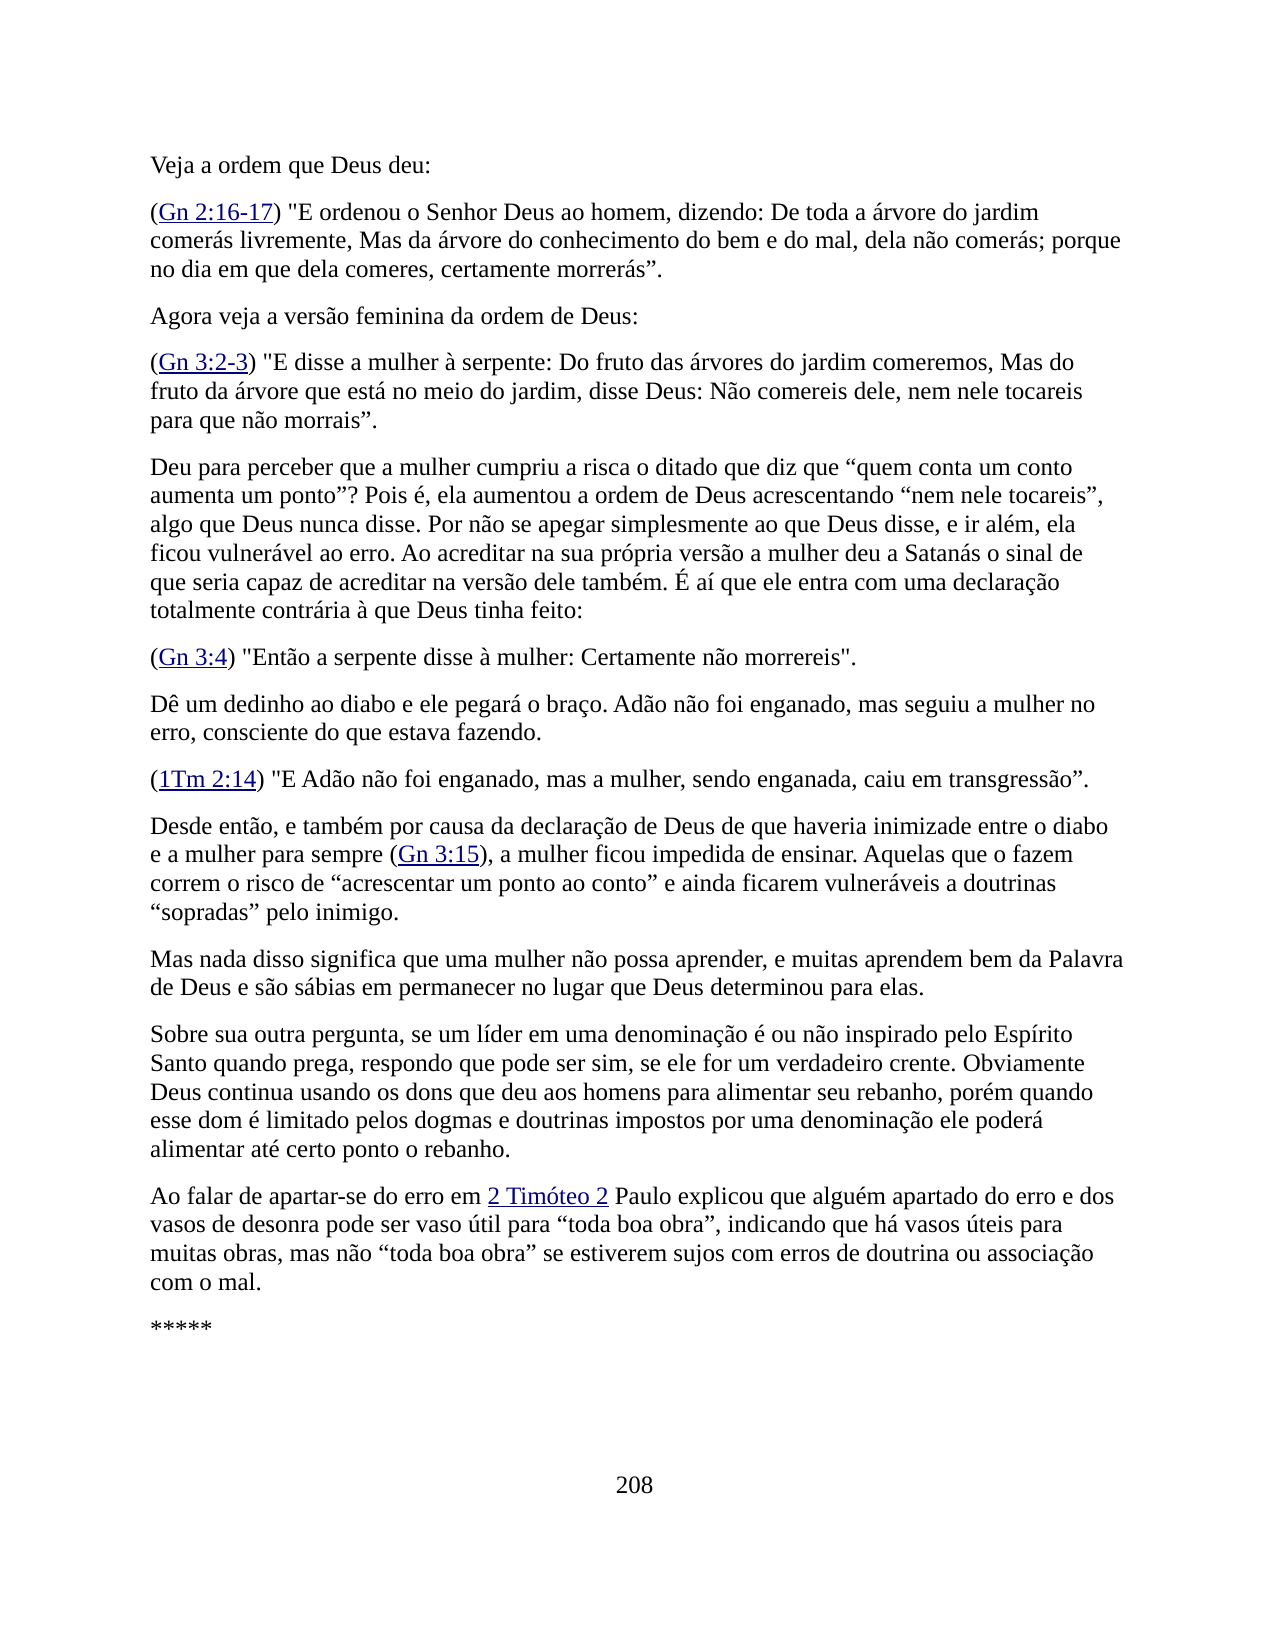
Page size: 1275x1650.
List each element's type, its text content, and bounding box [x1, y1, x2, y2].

text (1Tm 2:14) "E Adão não foi enganado, mas a mulher, sendo enganada, caiu em transgressão”. [150, 764, 1125, 793]
text Veja a ordem que Deus deu: [150, 150, 1125, 179]
text Mas nada disso significa que uma mulher não possa aprender, e muitas aprendem bem da Palavra de Deus e são sábias em permanecer no lugar que Deus determinou para elas. [150, 944, 1125, 1001]
text ***** [150, 1314, 1125, 1342]
text Dê um dedinho ao diabo e ele pegará o braço. Adão não foi enganado, mas seguiu a mulher no erro, consciente do que estava fazendo. [150, 689, 1125, 746]
text Desde então, e também por causa da declaração de Deus de que haveria inimizade entre o diabo e a mulher para sempre (Gn 3:15), a mulher ficou impedida de ensinar. Aquelas que o fazem correm o risco de “acrescentar um ponto ao conto” e ainda ficarem vulneráveis a doutrinas “sopradas” pelo inimigo. [150, 811, 1125, 926]
text (Gn 3:4) "Então a serpente disse à mulher: Certamente não morrereis". [150, 642, 1125, 671]
text Sobre sua outra pergunta, se um líder em uma denominação é ou não inspirado pelo Espírito Santo quando prega, respondo que pode ser sim, se ele for um verdadeiro crente. Obviamente Deus continua usando os dons que deu aos homens para alimentar seu rebanho, porém quando esse dom é limitado pelos dogmas e doutrinas impostos por uma denominação ele poderá alimentar até certo ponto o rebanho. [150, 1019, 1125, 1163]
text Ao falar de apartar-se do erro em 2 Timóteo 2 Paulo explicou que alguém apartado do erro e dos vasos de desonra pode ser vaso útil para “toda boa obra”, indicando que há vasos úteis para muitas obras, mas não “toda boa obra” se estiverem sujos com erros de doutrina ou associação com o mal. [150, 1181, 1125, 1296]
text Agora veja a versão feminina da ordem de Deus: [150, 301, 1125, 329]
text Deu para perceber que a mulher cumpriu a risca o ditado que diz que “quem conta um conto aumenta um ponto”? Pois é, ela aumentou a ordem de Deus acrescentando “nem nele tocareis”, algo que Deus nunca disse. Por não se apegar simplesmente ao que Deus disse, e ir além, ela ficou vulnerável ao erro. Ao acreditar na sua própria versão a mulher deu a Satanás o sinal de que seria capaz de acreditar na versão dele também. É aí que ele entra com uma declaração totalmente contrária à que Deus tinha feito: [150, 452, 1125, 624]
text (Gn 3:2-3) "E disse a mulher à serpente: Do fruto das árvores do jardim comeremos, Mas do fruto da árvore que está no meio do jardim, disse Deus: Não comereis dele, nem nele tocareis para que não morrais”. [150, 347, 1125, 434]
text (Gn 2:16-17) "E ordenou o Senhor Deus ao homem, dizendo: De toda a árvore do jardim comerás livremente, Mas da árvore do conhecimento do bem e do mal, dela não comerás; porque no dia em que dela comeres, certamente morrerás”. [150, 197, 1125, 283]
